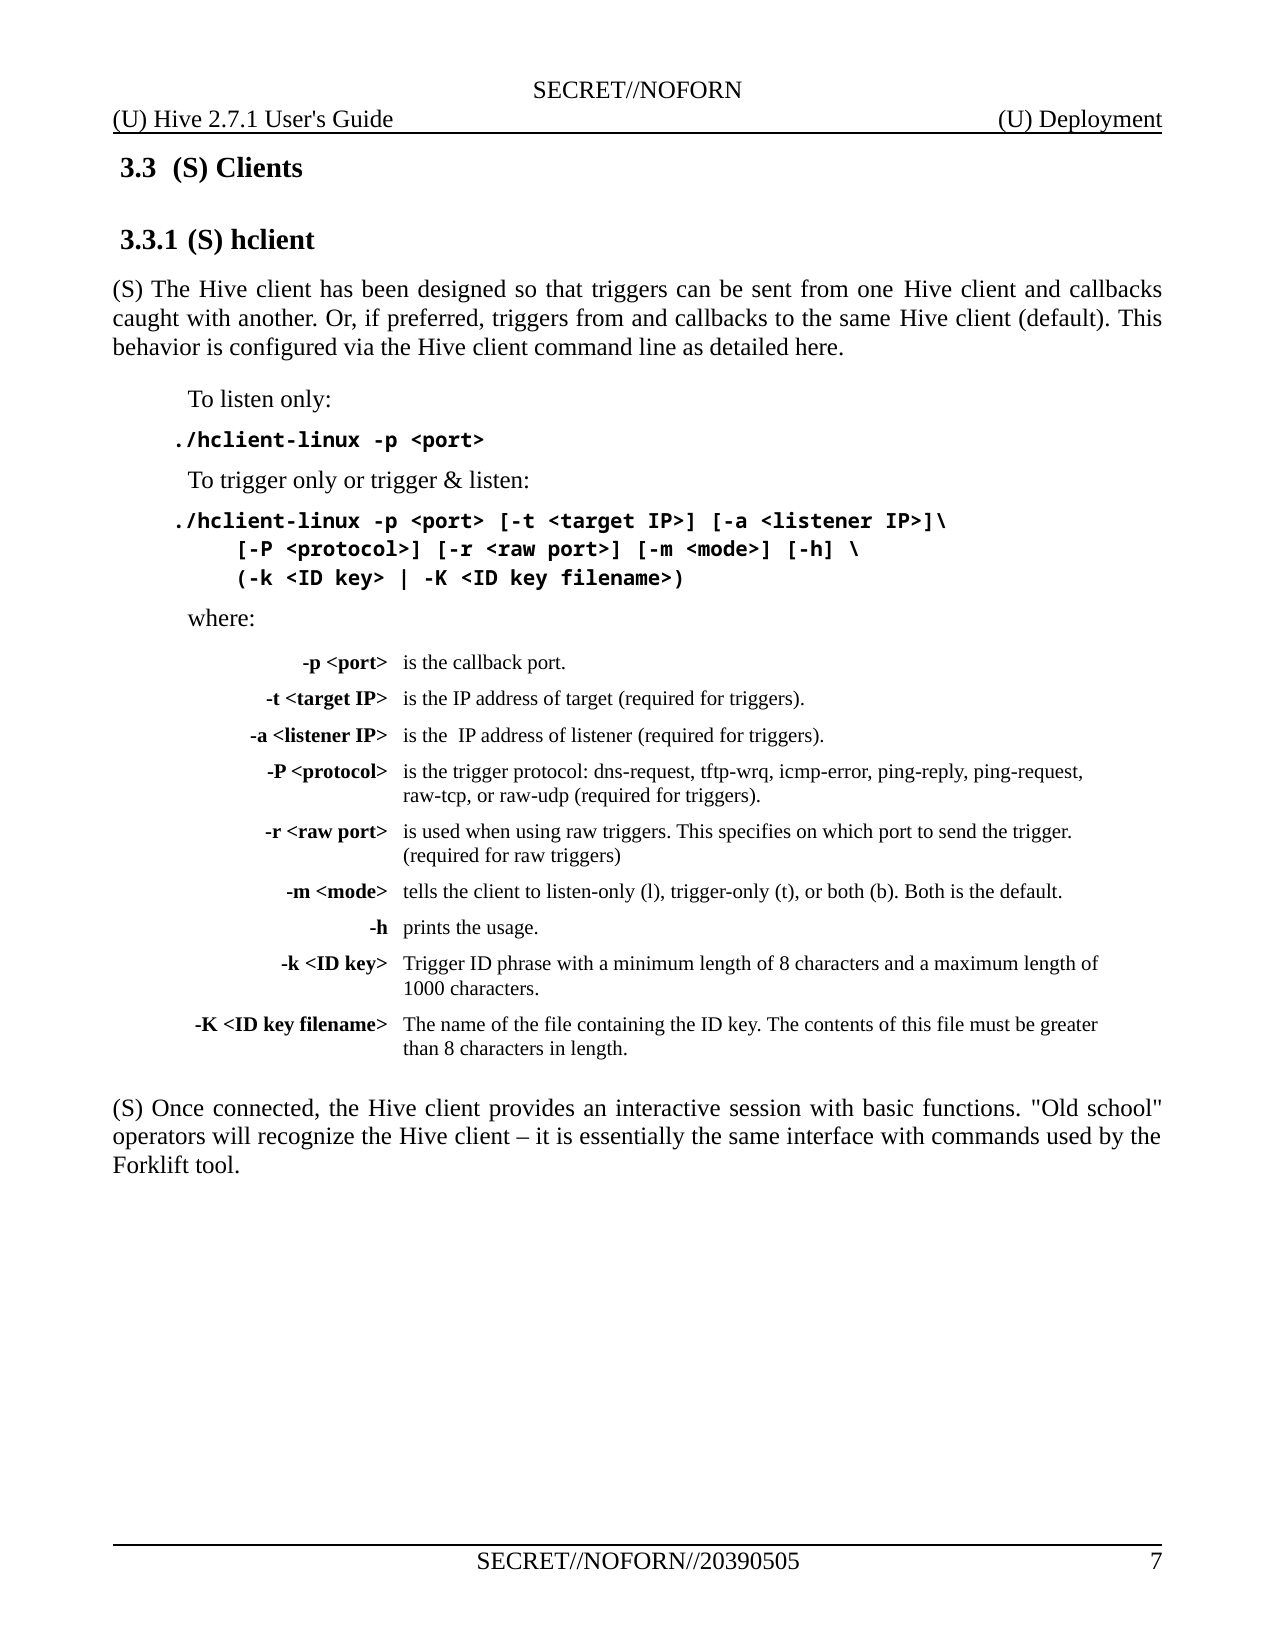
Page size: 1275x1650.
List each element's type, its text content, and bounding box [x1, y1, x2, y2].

table_cell -h [165, 909, 395, 945]
table_cell -t <target IP> [165, 680, 395, 716]
table_cell -K <ID key filename> [165, 1006, 395, 1066]
subtitle (S) Clients [112, 150, 1162, 183]
table_cell is the IP address of listener (required for triggers). [395, 716, 1110, 753]
table_cell Trigger ID phrase with a minimum length of 8 characters and a maximum length of 1000 characters. [395, 945, 1110, 1006]
table_header -p <port> [165, 644, 395, 680]
table_cell tells the client to listen-only (l), trigger-only (t), or both (b). Both is the default. [395, 873, 1110, 909]
text To listen only: [187, 384, 1162, 413]
subtitle (S) hclient [112, 222, 1162, 256]
table_cell -m <mode> [165, 873, 395, 909]
table_cell The name of the file containing the ID key. The contents of this file must be greater than 8 characters in length. [395, 1006, 1110, 1066]
table_cell is the IP address of target (required for triggers). [395, 680, 1110, 716]
table_cell prints the usage. [395, 909, 1110, 945]
text where: [187, 603, 1162, 632]
table_cell -r <raw port> [165, 813, 395, 873]
table_cell -a <listener IP> [165, 716, 395, 753]
text [-P <protocol>] [-r <raw port>] [-m <mode>] [-h] \ [142, 534, 1132, 563]
table_cell is used when using raw triggers. This specifies on which port to send the trigger. (required for raw triggers) [395, 813, 1110, 873]
text (-k <ID key> | -K <ID key filename>) [142, 563, 1132, 591]
table_header is the callback port. [395, 644, 1110, 680]
text ./hclient-linux -p <port> [142, 425, 1132, 453]
table_cell -k <ID key> [165, 945, 395, 1006]
text To trigger only or trigger & listen: [187, 465, 1162, 494]
table_cell -P <protocol> [165, 753, 395, 813]
text ./hclient-linux -p <port> [-t <target IP>] [-a <listener IP>]\ [142, 506, 1132, 534]
text (S) The Hive client has been designed so that triggers can be sent from one Hive client and callbacks caught with another. Or, if preferred, triggers from and callbacks to the same Hive client (default). This behavior is configured via the Hive client command line as detailed here. [112, 274, 1162, 360]
text (S) Once connected, the Hive client provides an interactive session with basic functions. "Old school" operators will recognize the Hive client – it is essentially the same interface with commands used by the Forklift tool. [112, 1093, 1162, 1179]
table_cell is the trigger protocol: dns‑request, tftp‑wrq, icmp‑error, ping‑reply, ping‑request, raw‑tcp, or raw‑udp (required for triggers). [395, 753, 1110, 813]
